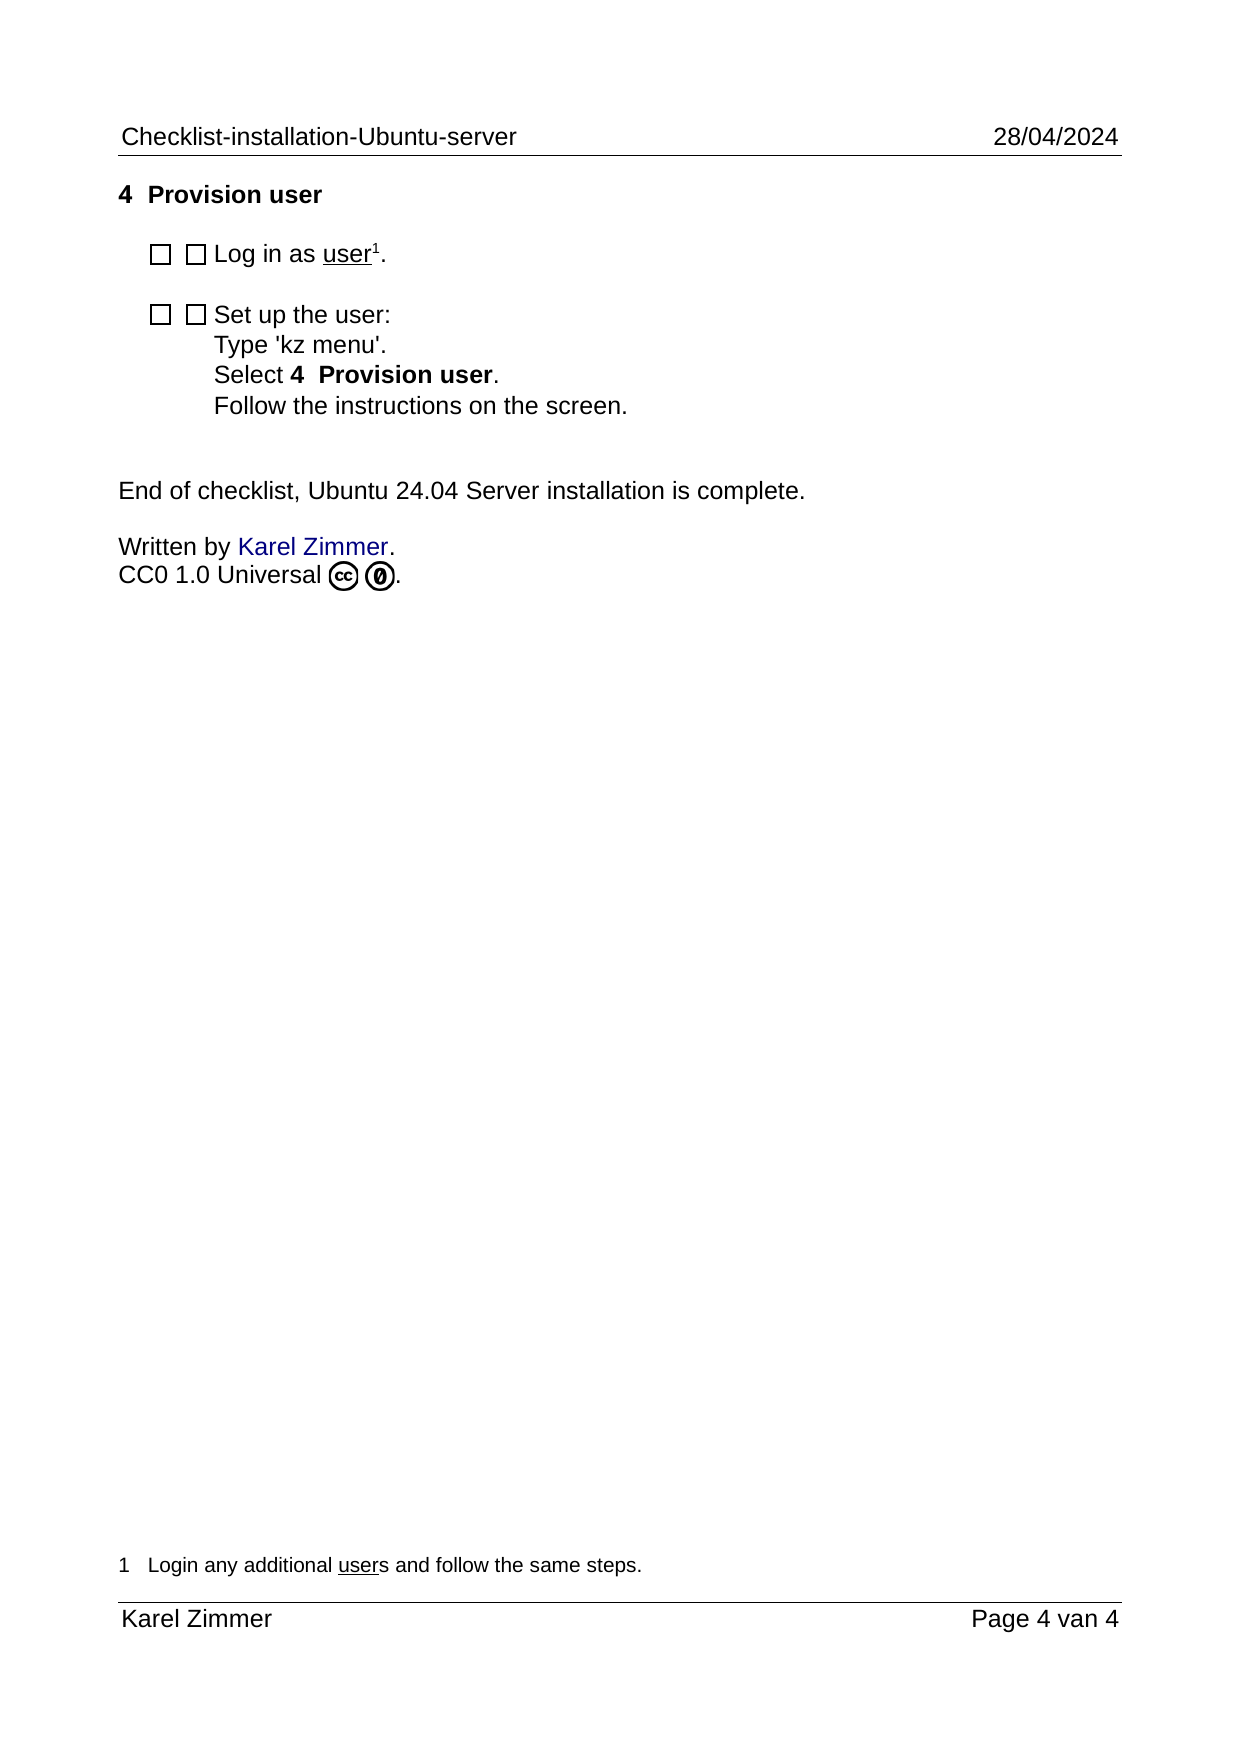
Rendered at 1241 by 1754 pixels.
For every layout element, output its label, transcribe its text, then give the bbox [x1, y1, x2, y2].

table_cell [177, 391, 213, 421]
table_cell [142, 391, 177, 421]
table_cell [142, 330, 177, 360]
table_header [118, 239, 142, 269]
table_cell [142, 300, 177, 330]
table_cell [177, 330, 213, 360]
table_cell Follow the instructions on the screen. [213, 391, 1122, 421]
table_cell [177, 360, 213, 391]
picture [365, 561, 395, 591]
table_header [142, 239, 177, 269]
picture [328, 561, 359, 591]
text . [395, 561, 1122, 591]
text CC0 1.0 Universal [118, 561, 328, 591]
table_cell [177, 269, 213, 300]
table_cell [118, 330, 142, 360]
table_cell [118, 300, 142, 330]
table_cell [142, 269, 177, 300]
table_cell [118, 269, 142, 300]
table_cell Type 'kz menu'. [213, 330, 1122, 360]
table_cell [118, 360, 142, 391]
table_cell [213, 269, 1122, 300]
table_cell [118, 391, 142, 421]
table_header [177, 239, 213, 269]
list Provision user [118, 177, 1122, 211]
text Written by Karel Zimmer. [118, 533, 1122, 561]
table_cell Set up the user: [213, 300, 1122, 330]
text End of checklist, Ubuntu 24.04 Server installation is complete. [118, 477, 1122, 505]
table_cell [177, 300, 213, 330]
table_header Log in as USER. [213, 239, 1122, 269]
table_cell Select 4 Provision user. [213, 360, 1122, 391]
table_cell [142, 360, 177, 391]
